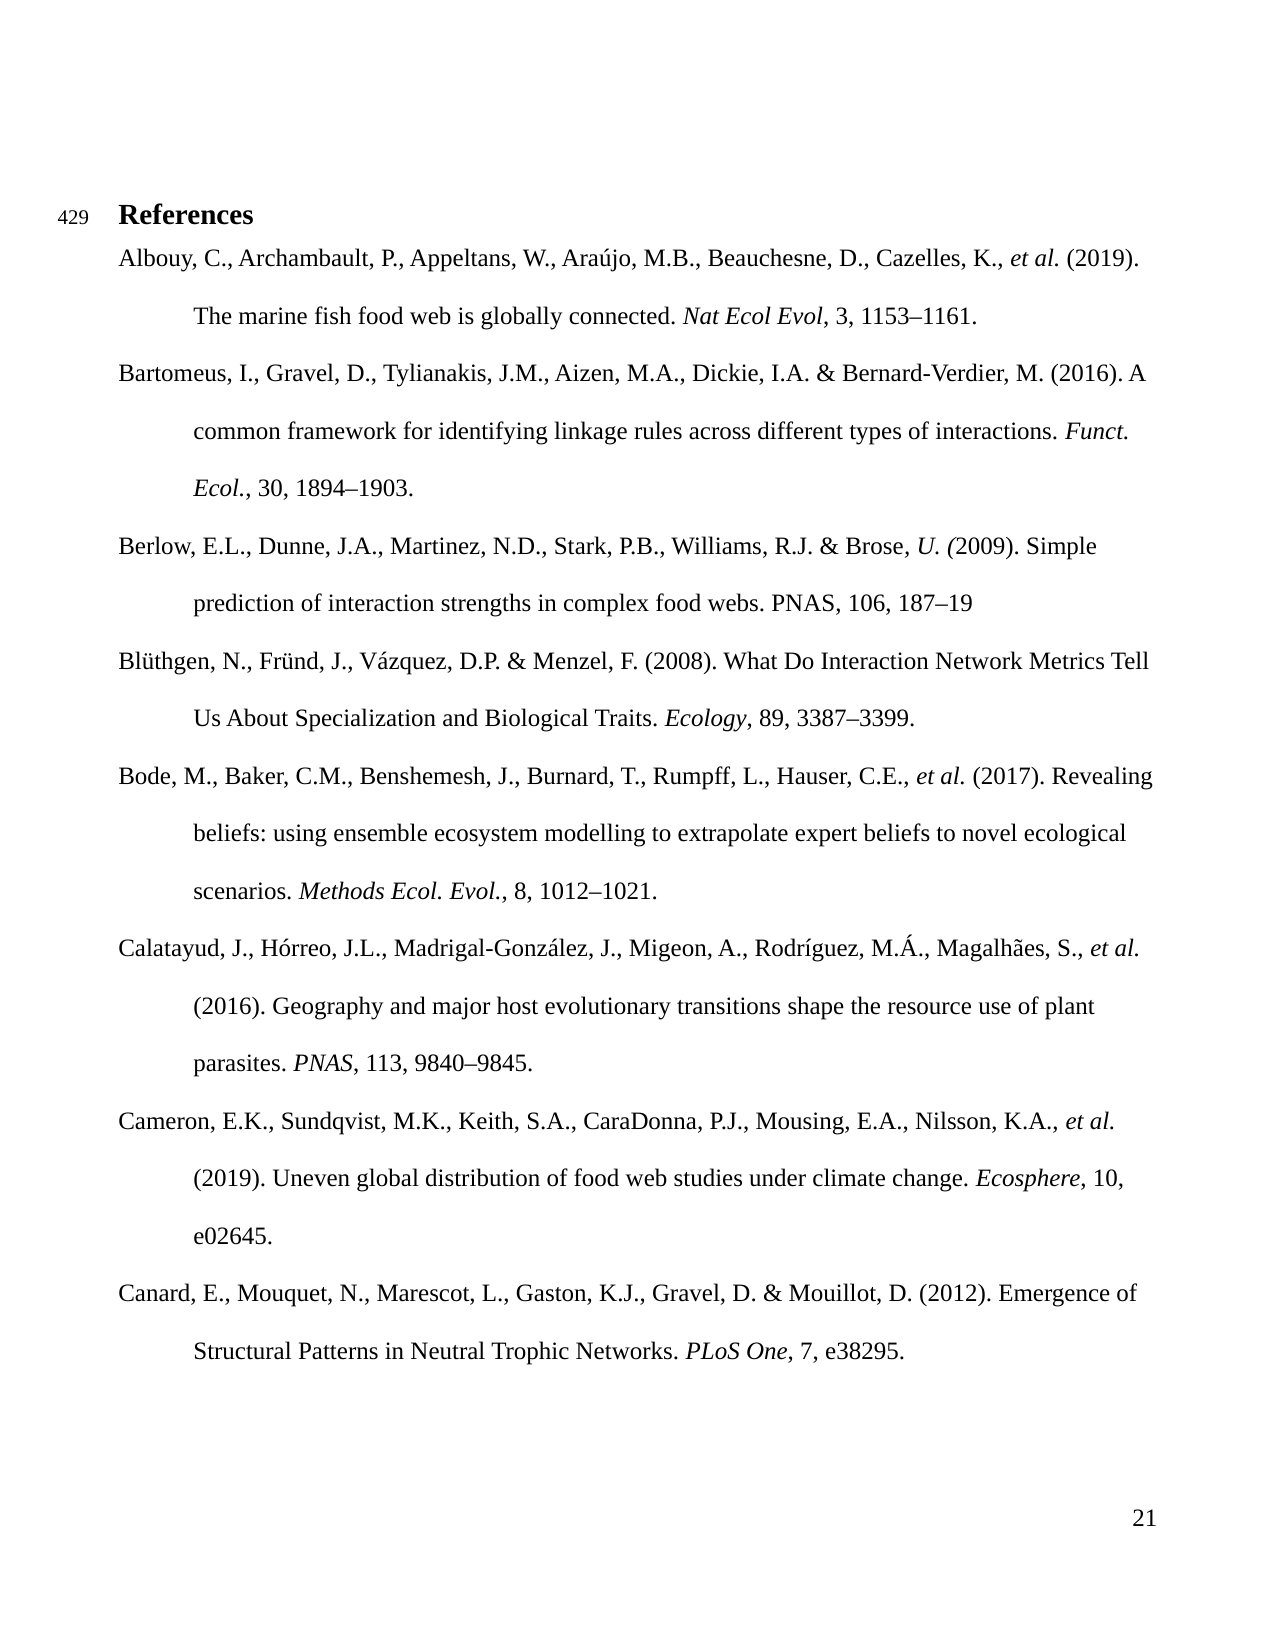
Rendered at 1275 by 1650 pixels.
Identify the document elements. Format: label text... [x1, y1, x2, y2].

text Bartomeus, I., Gravel, D., Tylianakis, J.M., Aizen, M.A., Dickie, I.A. & Bernard-Verdier, M. (2016). A common framework for identifying linkage rules across different types of interactions. Funct. Ecol., 30, 1894–1903. [118, 358, 1157, 502]
text Bode, M., Baker, C.M., Benshemesh, J., Burnard, T., Rumpff, L., Hauser, C.E., et al. (2017). Revealing beliefs: using ensemble ecosystem modelling to extrapolate expert beliefs to novel ecological scenarios. Methods Ecol. Evol., 8, 1012–1021. [118, 761, 1157, 904]
text Berlow, E.L., Dunne, J.A., Martinez, N.D., Stark, P.B., Williams, R.J. & Brose, U. (2009). Simple prediction of interaction strengths in complex food webs. PNAS, 106, 187–19 [118, 531, 1157, 617]
text Canard, E., Mouquet, N., Marescot, L., Gaston, K.J., Gravel, D. & Mouillot, D. (2012). Emergence of Structural Patterns in Neutral Trophic Networks. PLoS One, 7, e38295. [118, 1278, 1157, 1364]
text Cameron, E.K., Sundqvist, M.K., Keith, S.A., CaraDonna, P.J., Mousing, E.A., Nilsson, K.A., et al. (2019). Uneven global distribution of food web studies under climate change. Ecosphere, 10, e02645. [118, 1106, 1157, 1249]
text Albouy, C., Archambault, P., Appeltans, W., Araújo, M.B., Beauchesne, D., Cazelles, K., et al. (2019). The marine fish food web is globally connected. Nat Ecol Evol, 3, 1153–1161. [118, 243, 1157, 329]
subtitle References [118, 197, 1157, 231]
text Blüthgen, N., Fründ, J., Vázquez, D.P. & Menzel, F. (2008). What Do Interaction Network Metrics Tell Us About Specialization and Biological Traits. Ecology, 89, 3387–3399. [118, 646, 1157, 732]
text Calatayud, J., Hórreo, J.L., Madrigal-González, J., Migeon, A., Rodríguez, M.Á., Magalhães, S., et al. (2016). Geography and major host evolutionary transitions shape the resource use of plant parasites. PNAS, 113, 9840–9845. [118, 933, 1157, 1077]
